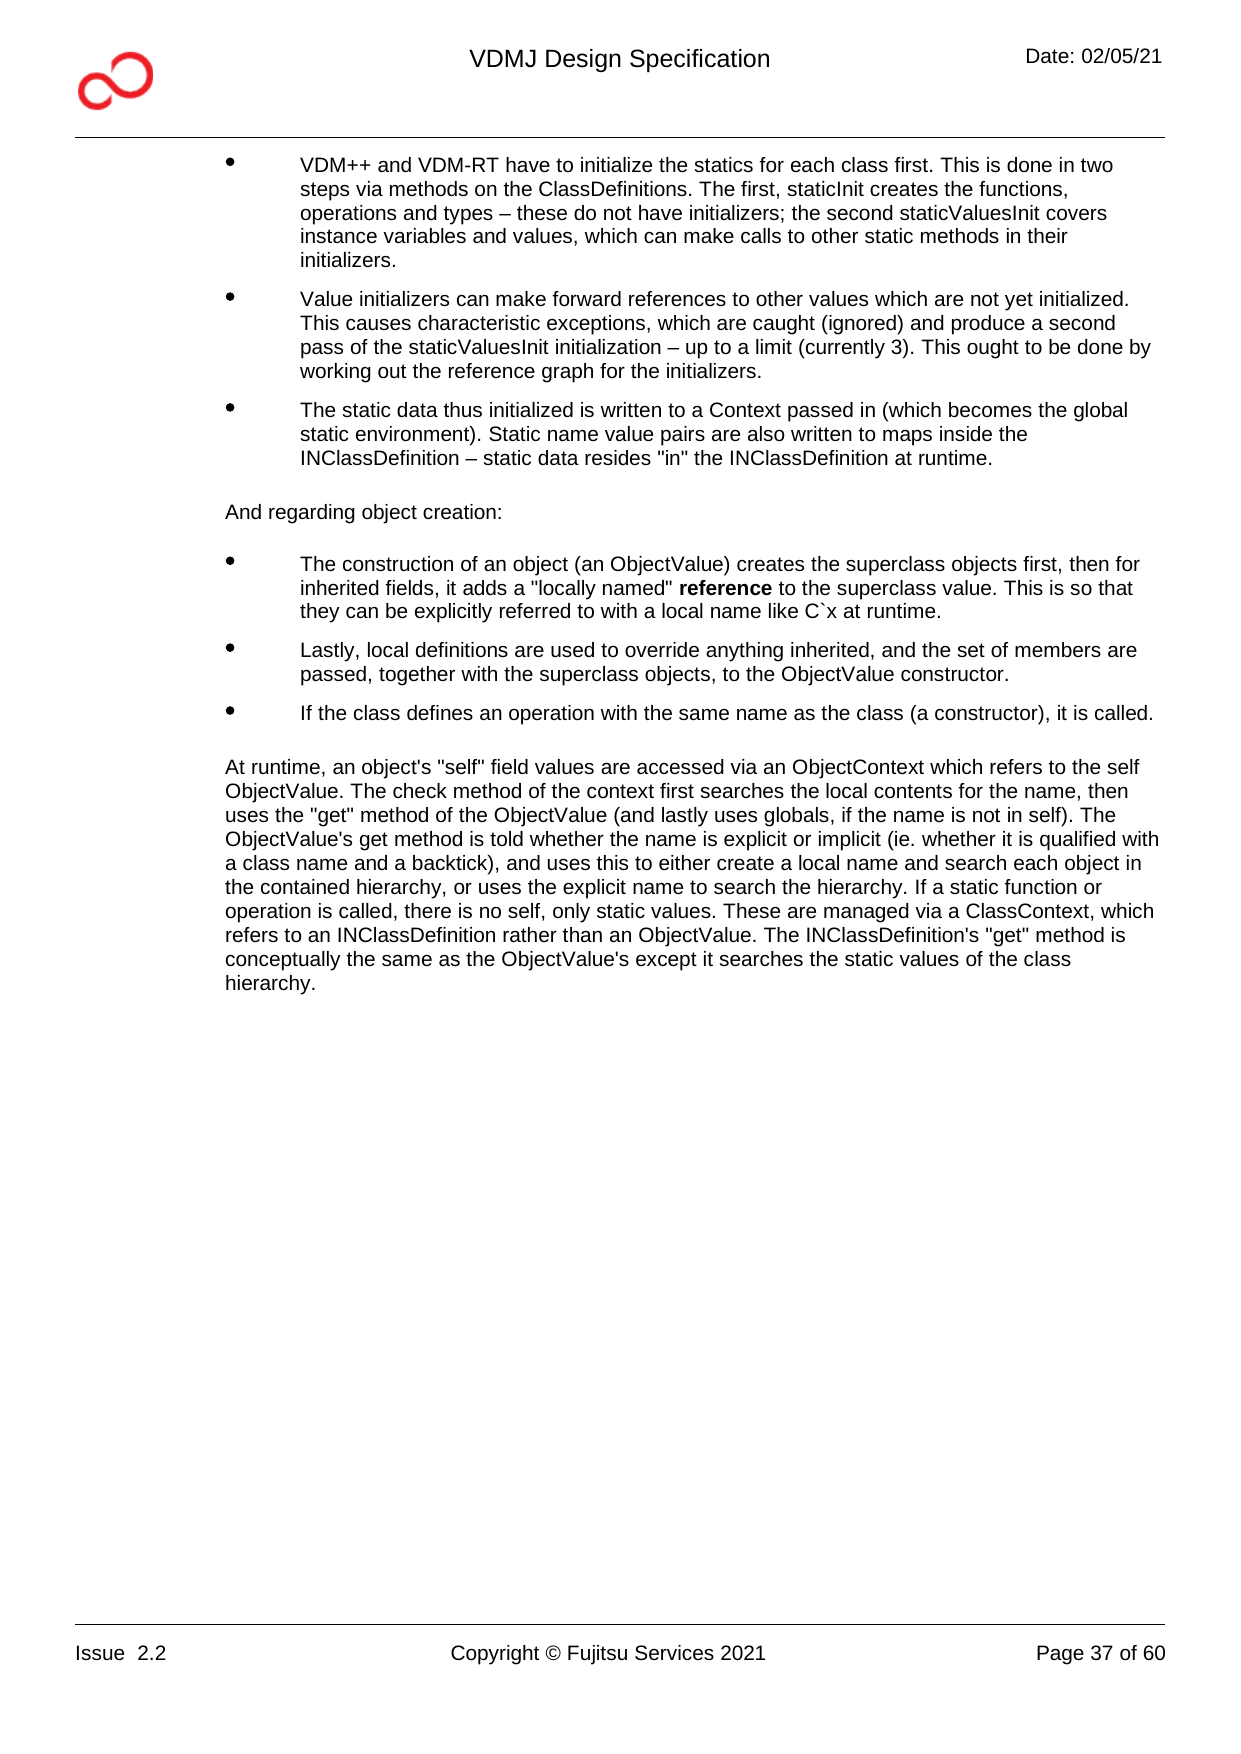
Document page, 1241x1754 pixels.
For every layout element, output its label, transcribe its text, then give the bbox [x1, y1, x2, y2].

list Value initializers can make forward references to other values which are not yet initialized. This causes characteristic exceptions, which are caught (ignored) and produce a second pass of the staticValuesInit initialization – up to a limit (currently 3). This ought to be done by working out the reference graph for the initializers. [225, 288, 1165, 383]
list The static data thus initialized is written to a Context passed in (which becomes the global static environment). Static name value pairs are also written to maps inside the INClassDefinition – static data resides "in" the INClassDefinition at runtime. [225, 398, 1165, 470]
list VDM++ and VDM-RT have to initialize the statics for each class first. This is done in two steps via methods on the ClassDefinitions. The first, staticInit creates the functions, operations and types – these do not have initializers; the second staticValuesInit covers instance variables and values, which can make calls to other static methods in their initializers. [225, 153, 1165, 273]
list The construction of an object (an ObjectValue) creates the superclass objects first, then for inherited fields, it adds a "locally named" reference to the superclass value. This is so that they can be explicitly referred to with a local name like C`x at runtime. [225, 552, 1165, 624]
text And regarding object creation: [225, 500, 1165, 524]
list Lastly, local definitions are used to override anything inherited, and the set of members are passed, together with the superclass objects, to the ObjectValue constructor. [225, 639, 1165, 687]
picture [78, 44, 153, 120]
list If the class defines an operation with the same name as the class (a constructor), it is called. [225, 702, 1165, 726]
text At runtime, an object's "self" field values are accessed via an ObjectContext which refers to the self ObjectValue. The check method of the context first searches the local contents for the name, then uses the "get" method of the ObjectValue (and lastly uses globals, if the name is not in self). The ObjectValue's get method is told whether the name is explicit or implicit (ie. whether it is qualified with a class name and a backtick), and uses this to either create a local name and search each object in the contained hierarchy, or uses the explicit name to search the hierarchy. If a static function or operation is called, there is no self, only static values. These are managed via a ClassContext, which refers to an INClassDefinition rather than an ObjectValue. The INClassDefinition's "get" method is conceptually the same as the ObjectValue's except it searches the static values of the class hierarchy. [225, 756, 1165, 995]
